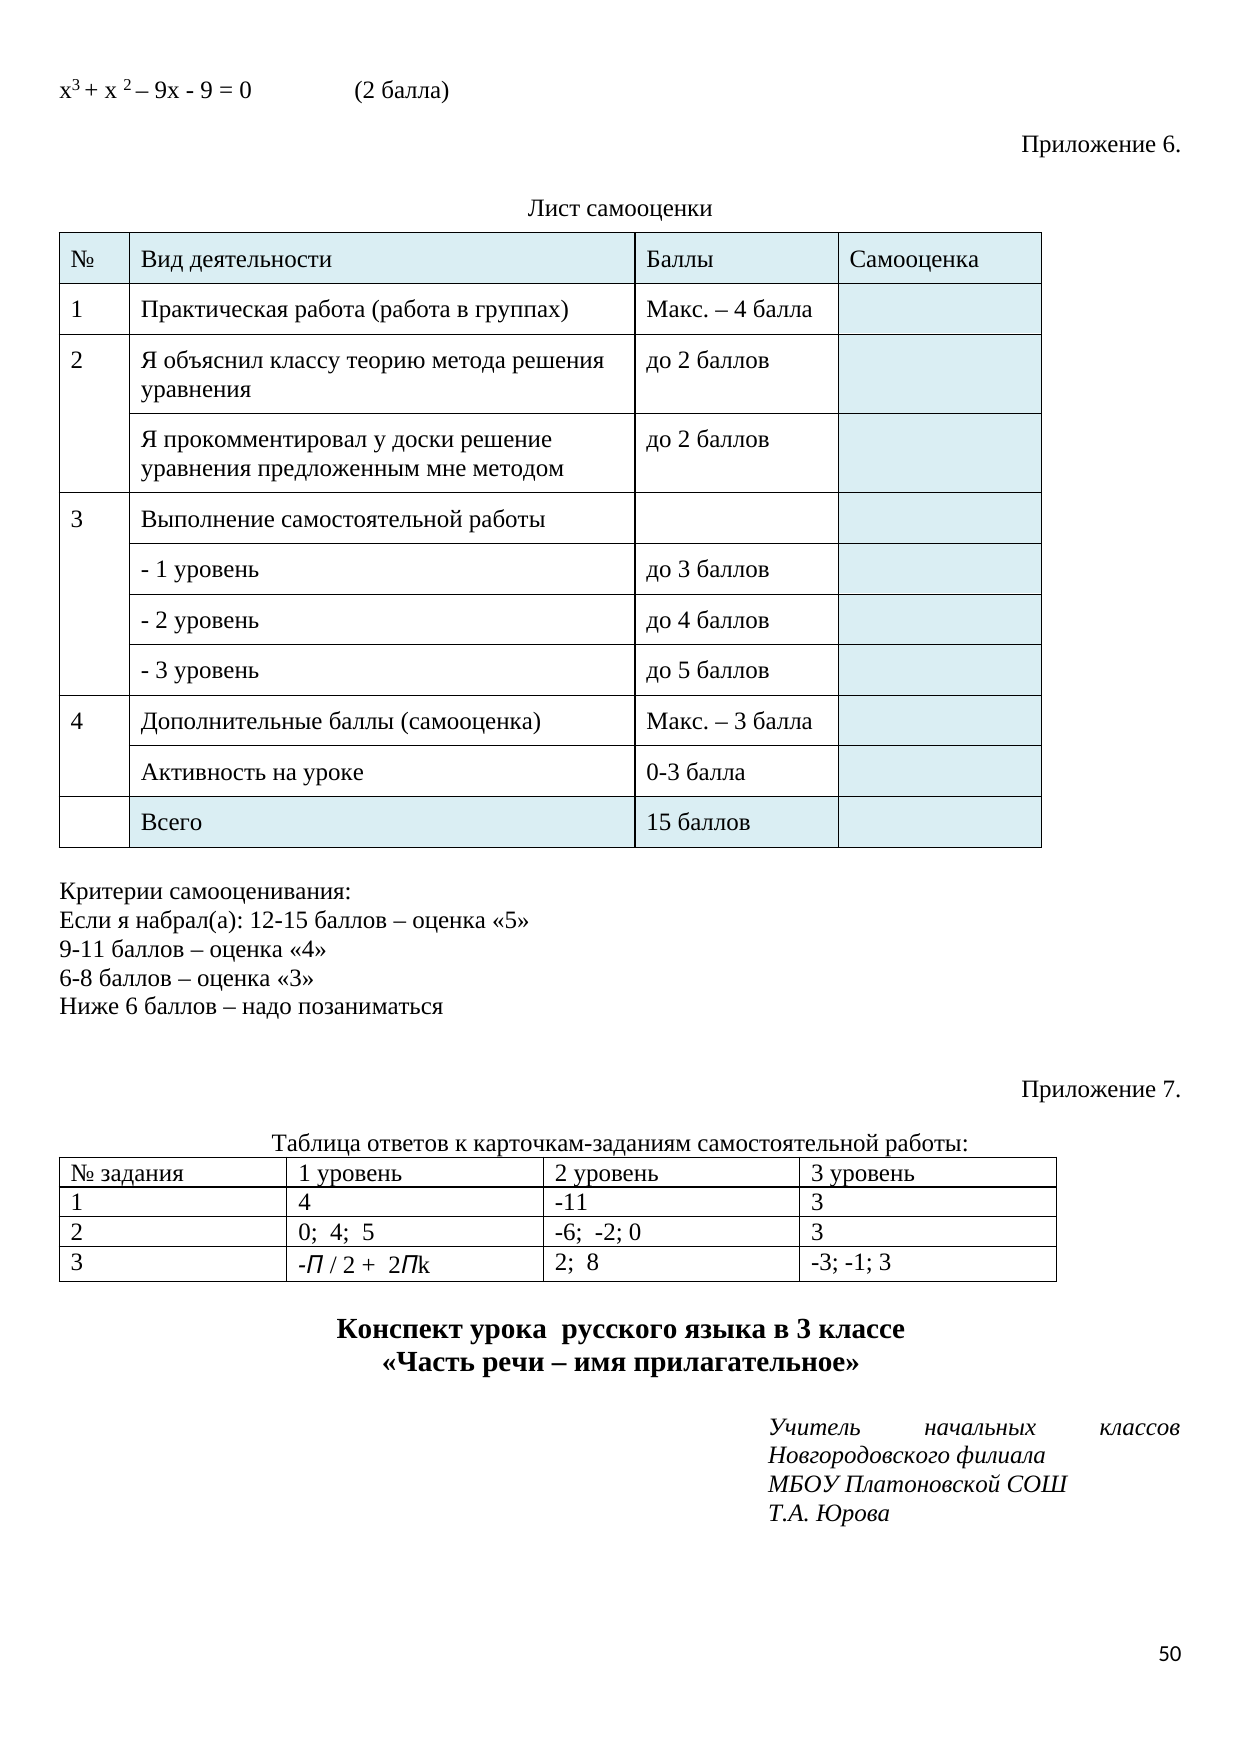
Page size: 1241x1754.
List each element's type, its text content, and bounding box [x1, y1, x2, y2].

table_cell - 1 уровень [130, 544, 634, 593]
table_cell 3 [60, 493, 129, 695]
table_cell Активность на уроке [130, 746, 634, 796]
table_cell 0-3 балла [636, 746, 838, 796]
table_cell 0; 4; 5 [287, 1217, 543, 1246]
text Ниже 6 баллов – надо позаниматься [59, 991, 1181, 1020]
table_cell [839, 414, 1041, 492]
table_cell [839, 696, 1041, 745]
text 6-8 баллов – оценка «3» [59, 963, 1181, 991]
table_header № задания [60, 1158, 286, 1186]
table_cell до 5 баллов [636, 645, 838, 695]
table_header 3 уровень [800, 1158, 1056, 1186]
table_cell - 2 уровень [130, 595, 634, 644]
text МБОУ Платоновской СОШ [768, 1469, 1182, 1498]
table_cell Я объяснил классу теорию метода решения уравнения [130, 335, 634, 413]
table_cell Макс. – 3 балла [636, 696, 838, 745]
table_cell 1 [60, 284, 129, 333]
table_cell Дополнительные баллы (самооценка) [130, 696, 634, 745]
table_cell Выполнение самостоятельной работы [130, 493, 634, 543]
text Таблица ответов к карточкам-заданиям самостоятельной работы: [59, 1128, 1181, 1157]
table_cell -3; -1; 3 [800, 1247, 1056, 1281]
table_cell Макс. – 4 балла [636, 284, 838, 333]
text Приложение 6. [59, 129, 1181, 158]
text х3 + х 2 – 9x - 9 = 0 (2 балла) [59, 75, 1181, 104]
text Лист самооценки [59, 193, 1181, 222]
text «Часть речи – имя прилагательное» [59, 1344, 1182, 1378]
table_cell до 2 баллов [636, 414, 838, 492]
table_cell 3 [800, 1217, 1056, 1246]
table_cell [839, 797, 1041, 847]
text Приложение 7. [59, 1074, 1181, 1103]
table_cell Практическая работа (работа в группах) [130, 284, 634, 333]
table_header Вид деятельности [130, 233, 634, 283]
table_cell до 3 баллов [636, 544, 838, 593]
table_cell Всего [130, 797, 634, 847]
table_cell 1 [60, 1188, 286, 1216]
table_cell [636, 493, 838, 543]
table_cell [839, 335, 1041, 413]
table_header 2 уровень [544, 1158, 799, 1186]
table_cell 2 [60, 1217, 286, 1246]
text Учитель начальных классов Новгородовского филиала [768, 1412, 1182, 1469]
table_cell 4 [287, 1188, 543, 1216]
table_cell 2 [60, 335, 129, 492]
table_header 1 уровень [287, 1158, 543, 1186]
table_cell 3 [800, 1188, 1056, 1216]
table_cell - 3 уровень [130, 645, 634, 695]
table_cell [839, 284, 1041, 333]
table_cell 2; 8 [544, 1247, 799, 1281]
table_cell [60, 797, 129, 847]
table_cell 4 [60, 696, 129, 796]
text 9-11 баллов – оценка «4» [59, 934, 1181, 963]
text Критерии самооценивания: [59, 876, 1181, 905]
table_cell -6; -2; 0 [544, 1217, 799, 1246]
table_cell [839, 645, 1041, 695]
table_header № [60, 233, 129, 283]
table_cell Я прокомментировал у доски решение уравнения предложенным мне методом [130, 414, 634, 492]
table_cell [839, 544, 1041, 593]
text Конспект урока русского языка в 3 классе [59, 1311, 1182, 1344]
text Т.А. Юрова [768, 1498, 1182, 1527]
table_cell 3 [60, 1247, 286, 1281]
table_cell -П / 2 + 2Пk [287, 1247, 543, 1281]
text Если я набрал(а): 12-15 баллов – оценка «5» [59, 905, 1181, 934]
table_cell 15 баллов [636, 797, 838, 847]
table_cell [839, 595, 1041, 644]
table_header Баллы [636, 233, 838, 283]
table_cell до 4 баллов [636, 595, 838, 644]
table_cell [839, 746, 1041, 796]
table_cell до 2 баллов [636, 335, 838, 413]
table_header Самооценка [839, 233, 1041, 283]
table_cell -11 [544, 1188, 799, 1216]
table_cell [839, 493, 1041, 543]
